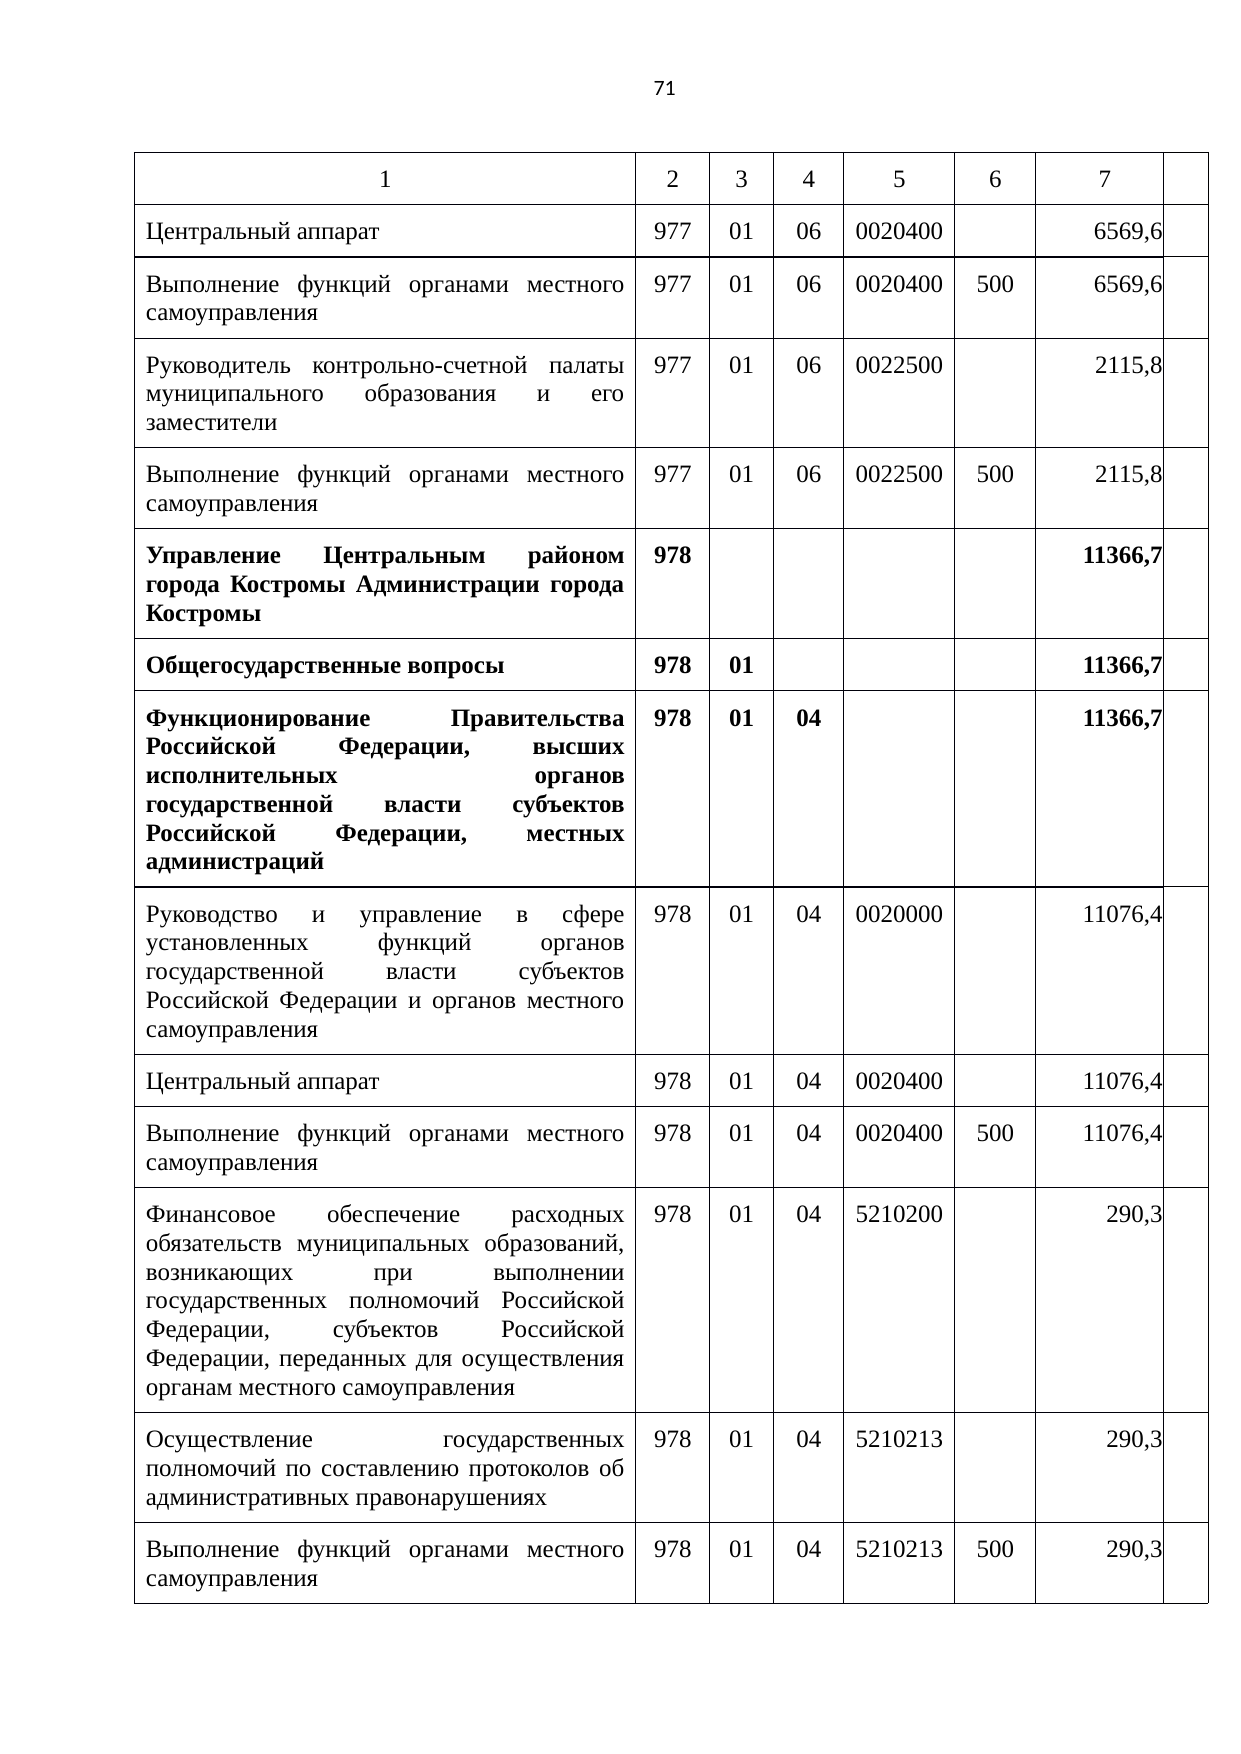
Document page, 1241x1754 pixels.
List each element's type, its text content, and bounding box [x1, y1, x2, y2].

table_header 3 [710, 153, 773, 204]
table_cell 04 [774, 1413, 843, 1522]
table_cell 978 [636, 1523, 709, 1603]
table_cell 0020400 [844, 1107, 954, 1187]
table_header 4 [774, 153, 843, 204]
table_cell 978 [636, 639, 709, 690]
table_cell 01 [710, 205, 773, 256]
table_cell 0020400 [844, 1055, 954, 1106]
table_cell Функционирование Правительства Российской Федерации, высших исполнительных органов государственной власти субъектов Российской Федерации, местных администраций [135, 691, 635, 886]
table_cell [1164, 205, 1208, 256]
table_cell 0022500 [844, 448, 954, 528]
table_cell 11076,4 [1036, 1107, 1163, 1187]
table_cell 01 [710, 339, 773, 447]
table_cell [1164, 529, 1208, 638]
table_cell 04 [774, 1055, 843, 1106]
table_cell 01 [710, 1055, 773, 1106]
table_cell 977 [636, 448, 709, 528]
table_header 6 [955, 153, 1035, 204]
table_cell 977 [636, 339, 709, 447]
table_cell 500 [955, 1523, 1035, 1603]
table_cell 04 [774, 888, 843, 1054]
table_cell Осуществление государственных полномочий по составлению протоколов об административных правонарушениях [135, 1413, 635, 1522]
table_cell Выполнение функций органами местного самоуправления [135, 258, 635, 337]
table_cell 11076,4 [1036, 888, 1163, 1054]
table_cell 6569,6 [1036, 205, 1163, 256]
table_cell 500 [955, 1107, 1035, 1187]
table_cell Выполнение функций органами местного самоуправления [135, 1523, 635, 1603]
table_cell [1164, 339, 1208, 447]
table_cell [955, 205, 1035, 256]
table_cell 01 [710, 1107, 773, 1187]
table_cell [955, 339, 1035, 447]
table_cell 01 [710, 1523, 773, 1603]
table_cell 6569,6 [1036, 258, 1163, 337]
table_cell Центральный аппарат [135, 205, 635, 256]
table_cell [1164, 257, 1208, 337]
table_cell [955, 639, 1035, 690]
table_cell [955, 1188, 1035, 1412]
table_cell [844, 529, 954, 638]
table_cell 5210200 [844, 1188, 954, 1412]
table_cell Финансовое обеспечение расходных обязательств муниципальных образований, возникающих при выполнении государственных полномочий Российской Федерации, субъектов Российской Федерации, переданных для осуществления органам местного самоуправления [135, 1188, 635, 1412]
table_cell 04 [774, 1523, 843, 1603]
table_cell 978 [636, 1413, 709, 1522]
table_cell [1164, 1523, 1208, 1603]
table_cell [955, 1413, 1035, 1522]
table_cell 5210213 [844, 1413, 954, 1522]
table_cell 11076,4 [1036, 1055, 1163, 1106]
table_cell 2115,8 [1036, 448, 1163, 528]
table_cell 978 [636, 1188, 709, 1412]
table_cell [955, 1055, 1035, 1106]
table_cell Выполнение функций органами местного самоуправления [135, 448, 635, 528]
table_cell 500 [955, 448, 1035, 528]
table_cell [710, 529, 773, 638]
table_header 7 [1036, 153, 1163, 204]
table_cell 04 [774, 691, 843, 886]
table_cell 04 [774, 1188, 843, 1412]
table_cell [844, 691, 954, 886]
table_cell 0020400 [844, 258, 954, 337]
table_cell 978 [636, 529, 709, 638]
table_cell [955, 888, 1035, 1054]
table_cell 06 [774, 339, 843, 447]
table_cell 0020000 [844, 888, 954, 1054]
table_cell 01 [710, 258, 773, 337]
table_cell [1164, 887, 1208, 1054]
table_cell 11366,7 [1036, 691, 1163, 886]
table_cell 978 [636, 1107, 709, 1187]
table_cell 978 [636, 1055, 709, 1106]
table_cell [1164, 1055, 1208, 1106]
table_cell 2115,8 [1036, 339, 1163, 447]
table_cell 290,3 [1036, 1188, 1163, 1412]
table_cell [844, 639, 954, 690]
table_cell Руководство и управление в сфере установленных функций органов государственной власти субъектов Российской Федерации и органов местного самоуправления [135, 888, 635, 1054]
table_header [1164, 153, 1208, 204]
table_cell Центральный аппарат [135, 1055, 635, 1106]
table_cell [1164, 1107, 1208, 1187]
table_cell [1164, 448, 1208, 528]
table_cell 290,3 [1036, 1413, 1163, 1522]
table_header 5 [844, 153, 954, 204]
table_cell Управление Центральным районом города Костромы Администрации города Костромы [135, 529, 635, 638]
table_cell 06 [774, 448, 843, 528]
table_cell 01 [710, 1188, 773, 1412]
table_cell 01 [710, 888, 773, 1054]
table_cell [1164, 691, 1208, 886]
table_cell 290,3 [1036, 1523, 1163, 1603]
table_cell 5210213 [844, 1523, 954, 1603]
table_cell 0020400 [844, 205, 954, 256]
table_cell 0022500 [844, 339, 954, 447]
table_cell 01 [710, 1413, 773, 1522]
table_cell 06 [774, 205, 843, 256]
table_cell 500 [955, 258, 1035, 337]
table_cell 977 [636, 205, 709, 256]
table_header 1 [135, 153, 635, 204]
table_cell 978 [636, 691, 709, 886]
table_cell [1164, 639, 1208, 690]
table_cell [955, 529, 1035, 638]
table_cell [774, 639, 843, 690]
table_cell 11366,7 [1036, 529, 1163, 638]
table_cell [774, 529, 843, 638]
table_cell 01 [710, 448, 773, 528]
table_cell 01 [710, 691, 773, 886]
table_cell Руководитель контрольно-счетной палаты муниципального образования и его заместители [135, 339, 635, 447]
table_cell 977 [636, 258, 709, 337]
table_header 2 [636, 153, 709, 204]
table_cell [1164, 1413, 1208, 1522]
table_cell [1164, 1188, 1208, 1412]
table_cell 11366,7 [1036, 639, 1163, 690]
table_cell 04 [774, 1107, 843, 1187]
table_cell 978 [636, 888, 709, 1054]
table_cell 01 [710, 639, 773, 690]
table_cell Выполнение функций органами местного самоуправления [135, 1107, 635, 1187]
table_cell 06 [774, 258, 843, 337]
table_cell Общегосударственные вопросы [135, 639, 635, 690]
table_cell [955, 691, 1035, 886]
